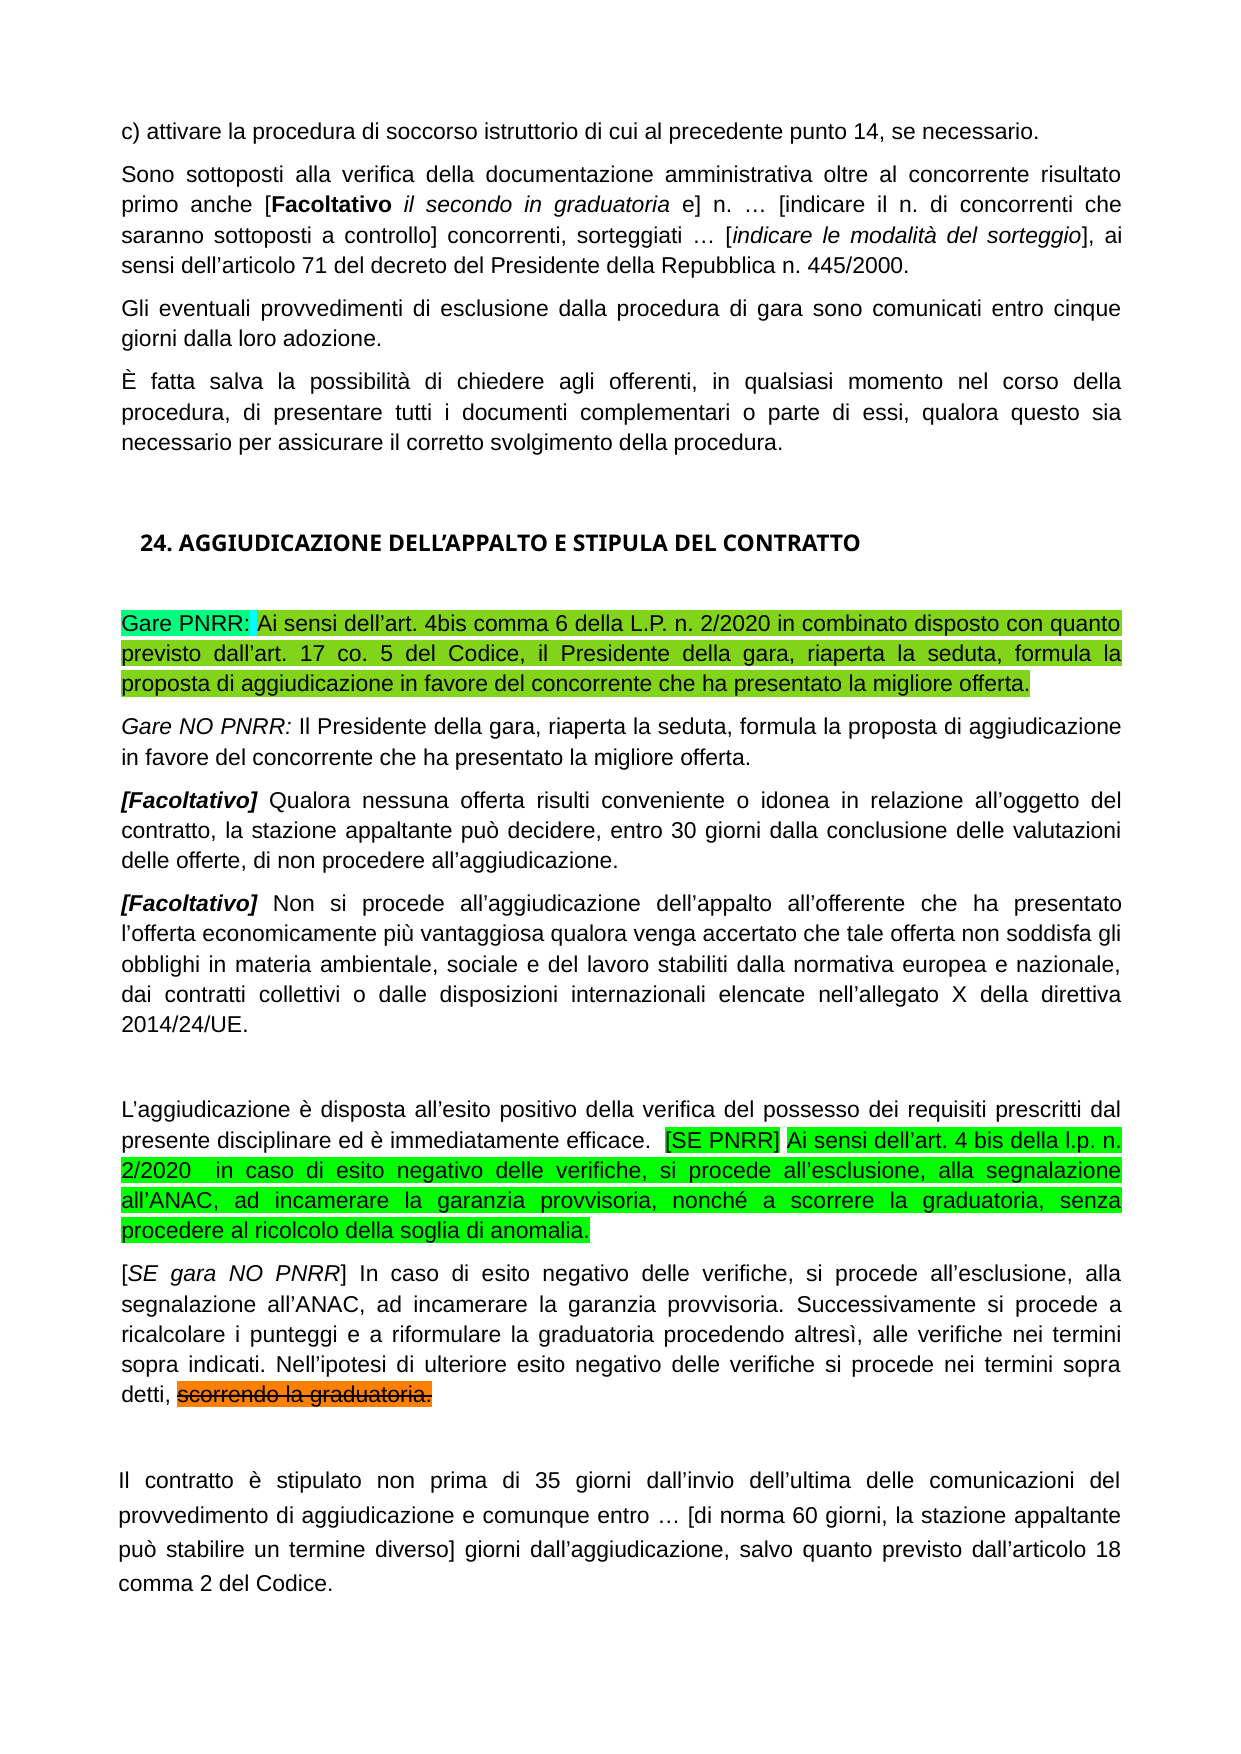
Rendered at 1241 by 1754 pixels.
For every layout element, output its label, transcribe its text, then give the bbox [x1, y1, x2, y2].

subtitle 24. AGGIUDICAZIONE DELL’APPALTO E STIPULA DEL CONTRATTO [140, 527, 1122, 558]
text [SE gara NO PNRR] In caso di esito negativo delle verifiche, si procede all’esclusione, alla segnalazione all’ANAC, ad incamerare la garanzia provvisoria. Successivamente si procede a ricalcolare i punteggi e a riformulare la graduatoria procedendo altresì, alle verifiche nei termini sopra indicati. Nell’ipotesi di ulteriore esito negativo delle verifiche si procede nei termini sopra detti, scorrendo la graduatoria. [121, 1260, 1122, 1407]
text [Facoltativo] Non si procede all’aggiudicazione dell’appalto all’offerente che ha presentato l’offerta economicamente più vantaggiosa qualora venga accertato che tale offerta non soddisfa gli obblighi in materia ambientale, sociale e del lavoro stabiliti dalla normativa europea e nazionale, dai contratti collettivi o dalle disposizioni internazionali elencate nell’allegato X della direttiva 2014/24/UE. [121, 890, 1122, 1037]
text È fatta salva la possibilità di chiedere agli offerenti, in qualsiasi momento nel corso della procedura, di presentare tutti i documenti complementari o parte di essi, qualora questo sia necessario per assicurare il corretto svolgimento della procedura. [121, 368, 1122, 455]
text Il contratto è stipulato non prima di 35 giorni dall’invio dell’ultima delle comunicazioni del provvedimento di aggiudicazione e comunque entro … [di norma 60 giorni, la stazione appaltante può stabilire un termine diverso] giorni dall’aggiudicazione, salvo quanto previsto dall’articolo 18 comma 2 del Codice. [118, 1467, 1122, 1596]
text c) attivare la procedura di soccorso istruttorio di cui al precedente punto 14, se necessario. [121, 118, 1122, 144]
text Gare NO PNRR: Il Presidente della gara, riaperta la seduta, formula la proposta di aggiudicazione in favore del concorrente che ha presentato la migliore offerta. [121, 713, 1122, 770]
text L’aggiudicazione è disposta all’esito positivo della verifica del possesso dei requisiti prescritti dal presente disciplinare ed è immediatamente efficace. [SE PNRR] Ai sensi dell’art. 4 bis della l.p. n. 2/2020 in caso di esito negativo delle verifiche, si procede all’esclusione, alla segnalazione all’ANAC, ad incamerare la garanzia provvisoria, nonché a scorrere la graduatoria, senza procedere al ricolcolo della soglia di anomalia. [121, 1096, 1122, 1243]
text Gli eventuali provvedimenti di esclusione dalla procedura di gara sono comunicati entro cinque giorni dalla loro adozione. [121, 295, 1122, 352]
text Sono sottoposti alla verifica della documentazione amministrativa oltre al concorrente risultato primo anche [Facoltativo il secondo in graduatoria e] n. … [indicare il n. di concorrenti che saranno sottoposti a controllo] concorrenti, sorteggiati … [indicare le modalità del sorteggio], ai sensi dell’articolo 71 del decreto del Presidente della Repubblica n. 445/2000. [121, 161, 1122, 278]
text Gare PNRR: Ai sensi dell’art. 4bis comma 6 della L.P. n. 2/2020 in combinato disposto con quanto previsto dall’art. 17 co. 5 del Codice, il Presidente della gara, riaperta la seduta, formula la proposta di aggiudicazione in favore del concorrente che ha presentato la migliore offerta. [121, 610, 1122, 697]
text [Facoltativo] Qualora nessuna offerta risulti conveniente o idonea in relazione all’oggetto del contratto, la stazione appaltante può decidere, entro 30 giorni dalla conclusione delle valutazioni delle offerte, di non procedere all’aggiudicazione. [121, 787, 1122, 873]
